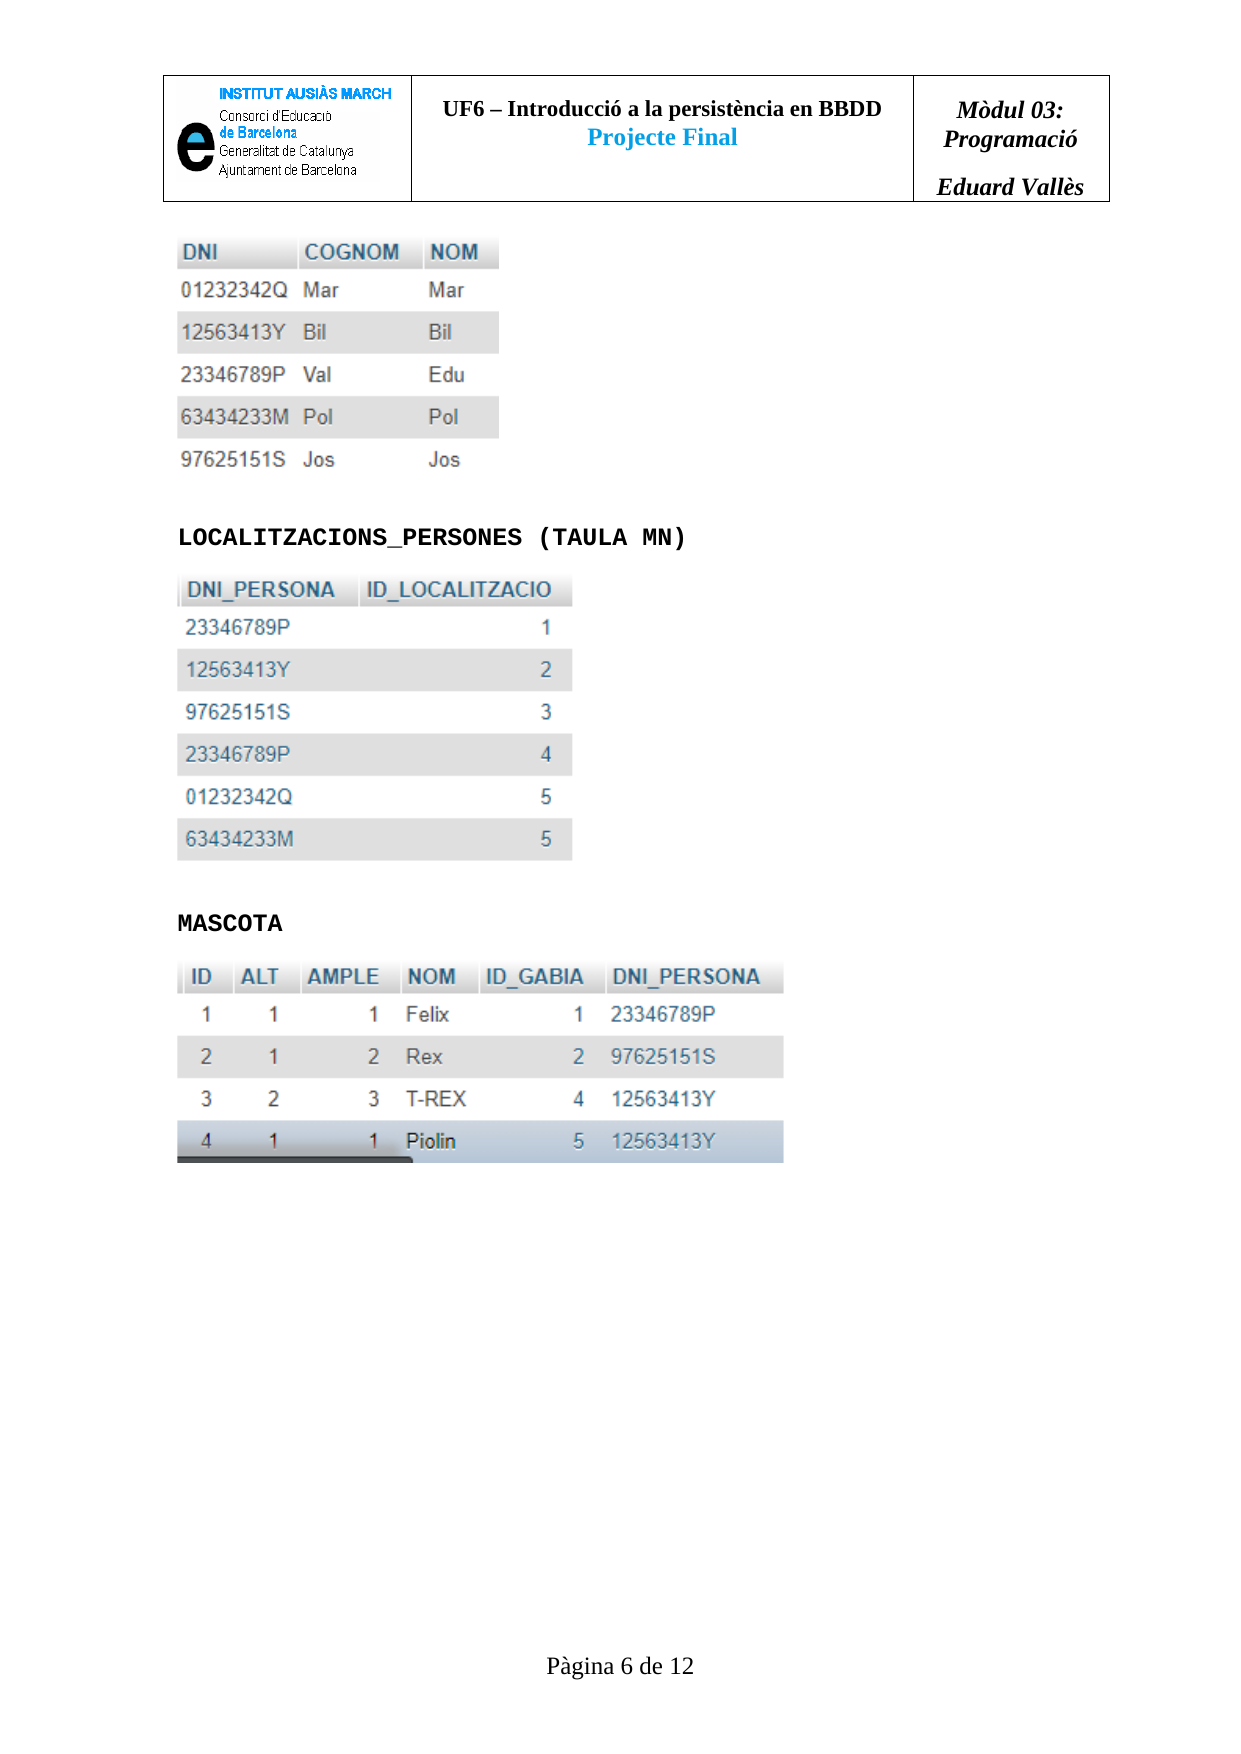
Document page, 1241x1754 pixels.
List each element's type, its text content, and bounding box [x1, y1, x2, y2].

picture [177, 230, 499, 478]
text LOCALITZACIONS_PERSONES (TAULA MN) [177, 524, 1063, 553]
picture [177, 567, 573, 864]
picture [177, 953, 787, 1163]
text MASCOTA [177, 911, 1063, 939]
picture [176, 77, 398, 186]
